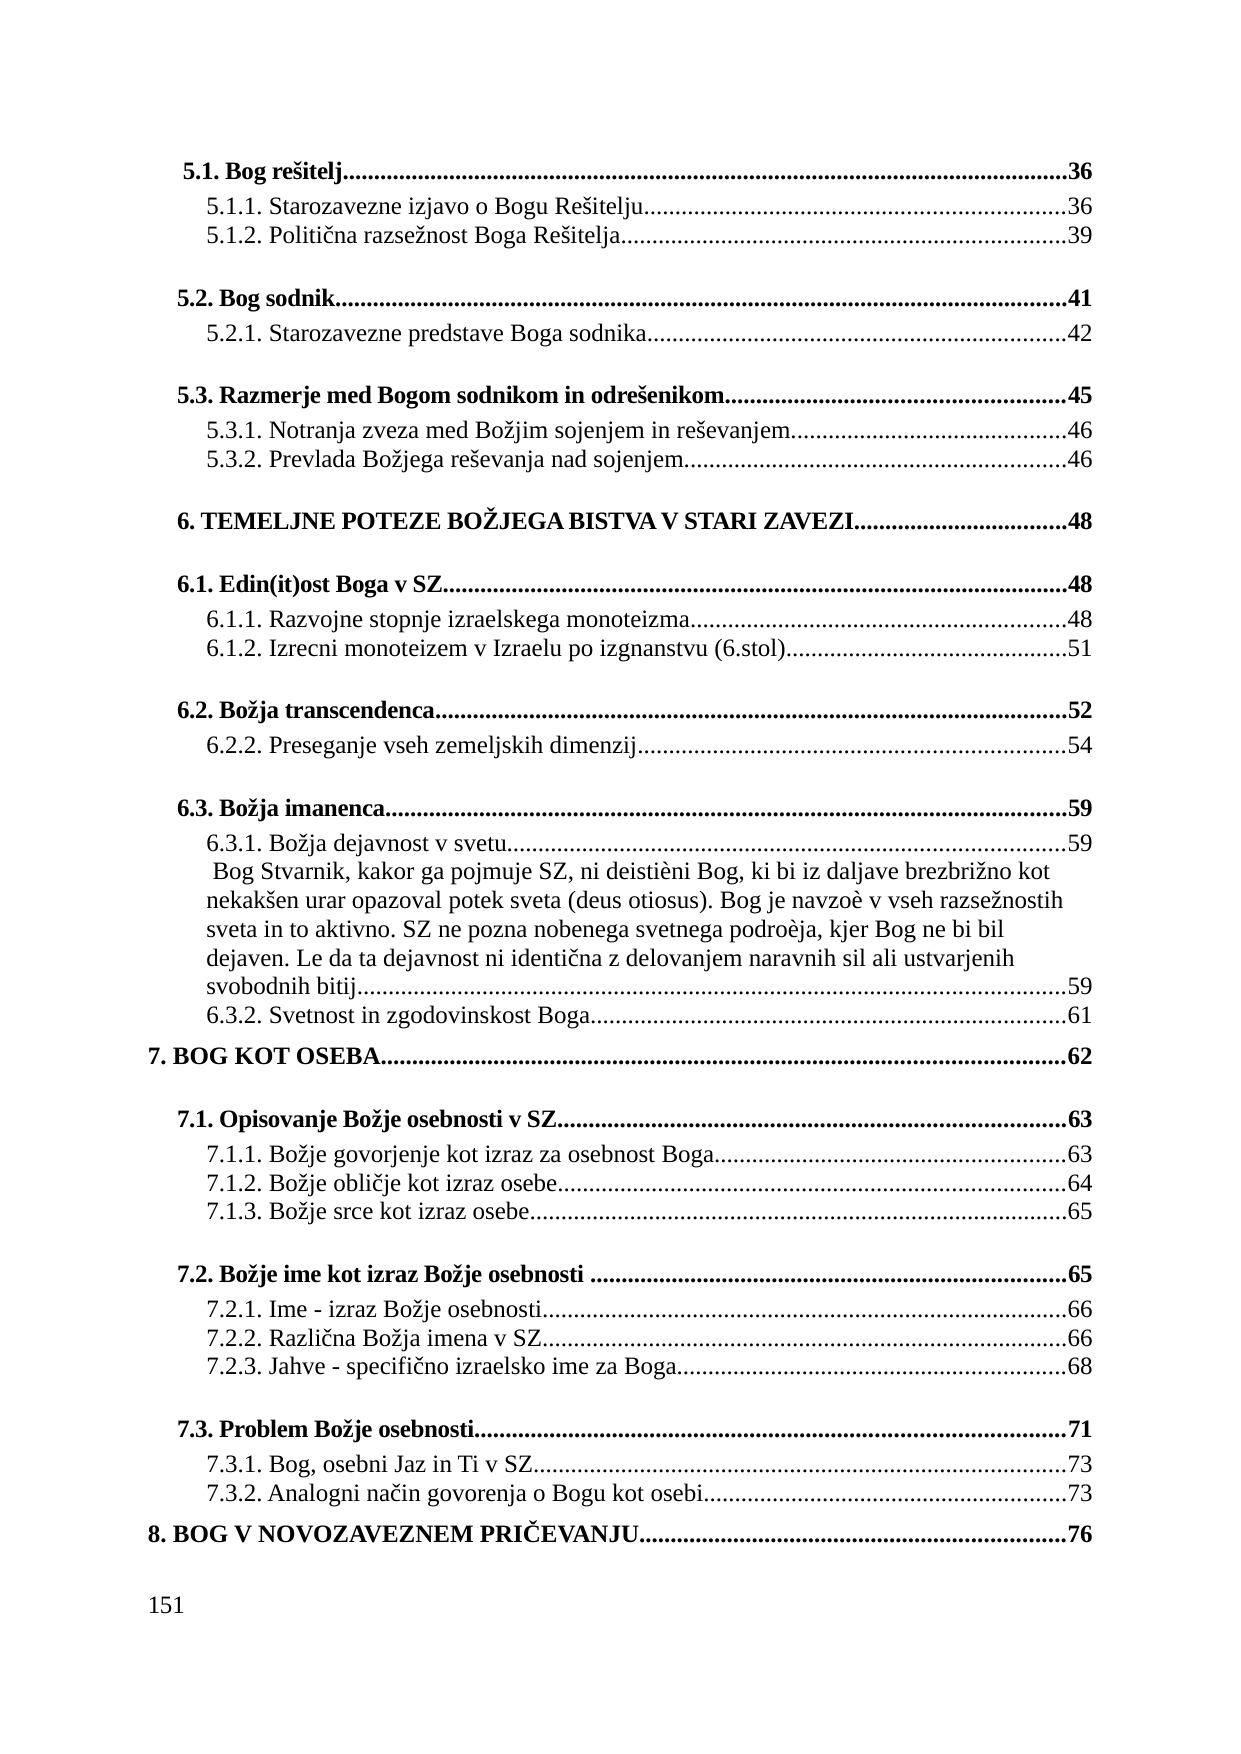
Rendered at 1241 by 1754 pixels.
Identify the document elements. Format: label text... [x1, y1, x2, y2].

text 6. TEMELJNE POTEZE BOŽJEGA BISTVA V STARI ZAVEZI 48 [177, 498, 1092, 535]
text 6.1. Edin(it)ost Boga v SZ 48 [177, 560, 1092, 598]
text 7.1. Opisovanje Božje osebnosti v SZ 63 [177, 1095, 1092, 1133]
text 6.1.1. Razvojne stopnje izraelskega monoteizma 48 [206, 604, 1092, 633]
text 6.3.2. Svetnost in zgodovinskost Boga 61 [206, 1000, 1092, 1029]
text 7.1.3. Božje srce kot izraz osebe 65 [206, 1196, 1092, 1225]
text 5.2. Bog sodnik 41 [177, 274, 1092, 311]
text Bog Stvarnik, kakor ga pojmuje SZ, ni deistièni Bog, ki bi iz daljave brezbrižno kot nekakšen urar opazoval potek sveta (deus otiosus). Bog je navzoè v vseh razsežnostih sveta in to aktivno. SZ ne pozna nobenega svetnega podroèja, kjer Bog ne bi bil dejaven. Le da ta dejavnost ni identična z delovanjem naravnih sil ali ustvarjenih svobodnih bitij. 59 [206, 856, 1092, 1000]
text 7.2.3. Jahve - specifično izraelsko ime za Boga 68 [206, 1351, 1092, 1380]
text 5.1. Bog rešitelj 36 [177, 148, 1092, 185]
text 7.1.2. Božje obličje kot izraz osebe 64 [206, 1168, 1092, 1196]
text 7.3. Problem Božje osebnosti 71 [177, 1405, 1092, 1443]
text 5.3.1. Notranja zveza med Božjim sojenjem in reševanjem. 46 [206, 415, 1092, 444]
text 5.3. Razmerje med Bogom sodnikom in odrešenikom 45 [177, 371, 1092, 409]
text 6.1.2. Izrecni monoteizem v Izraelu po izgnanstvu (6.stol) 51 [206, 633, 1092, 661]
text 8. BOG V NOVOZAVEZNEM PRIČEVANJU 76 [148, 1519, 1092, 1548]
text 7.3.1. Bog, osebni Jaz in Ti v SZ 73 [206, 1449, 1092, 1478]
text 7.1.1. Božje govorjenje kot izraz za osebnost Boga 63 [206, 1139, 1092, 1168]
text 6.3. Božja imanenca 59 [177, 784, 1092, 821]
text 6.3.1. Božja dejavnost v svetu 59 [206, 828, 1092, 856]
text 7.2.2. Različna Božja imena v SZ 66 [206, 1323, 1092, 1351]
text 7. BOG KOT OSEBA 62 [148, 1041, 1092, 1070]
text 6.2.2. Preseganje vseh zemeljskih dimenzij 54 [206, 730, 1092, 759]
text 5.1.1. Starozavezne izjavo o Bogu Rešitelju 36 [206, 191, 1092, 220]
text 5.2.1. Starozavezne predstave Boga sodnika 42 [206, 318, 1092, 346]
text 6.2. Božja transcendenca 52 [177, 686, 1092, 724]
text 5.3.2. Prevlada Božjega reševanja nad sojenjem. 46 [206, 444, 1092, 473]
text 7.2. Božje ime kot izraz Božje osebnosti 65 [177, 1250, 1092, 1288]
text 7.2.1. Ime - izraz Božje osebnosti 66 [206, 1294, 1092, 1323]
text 7.3.2. Analogni način govorenja o Bogu kot osebi 73 [206, 1478, 1092, 1506]
text 5.1.2. Politična razsežnost Boga Rešitelja 39 [206, 220, 1092, 249]
